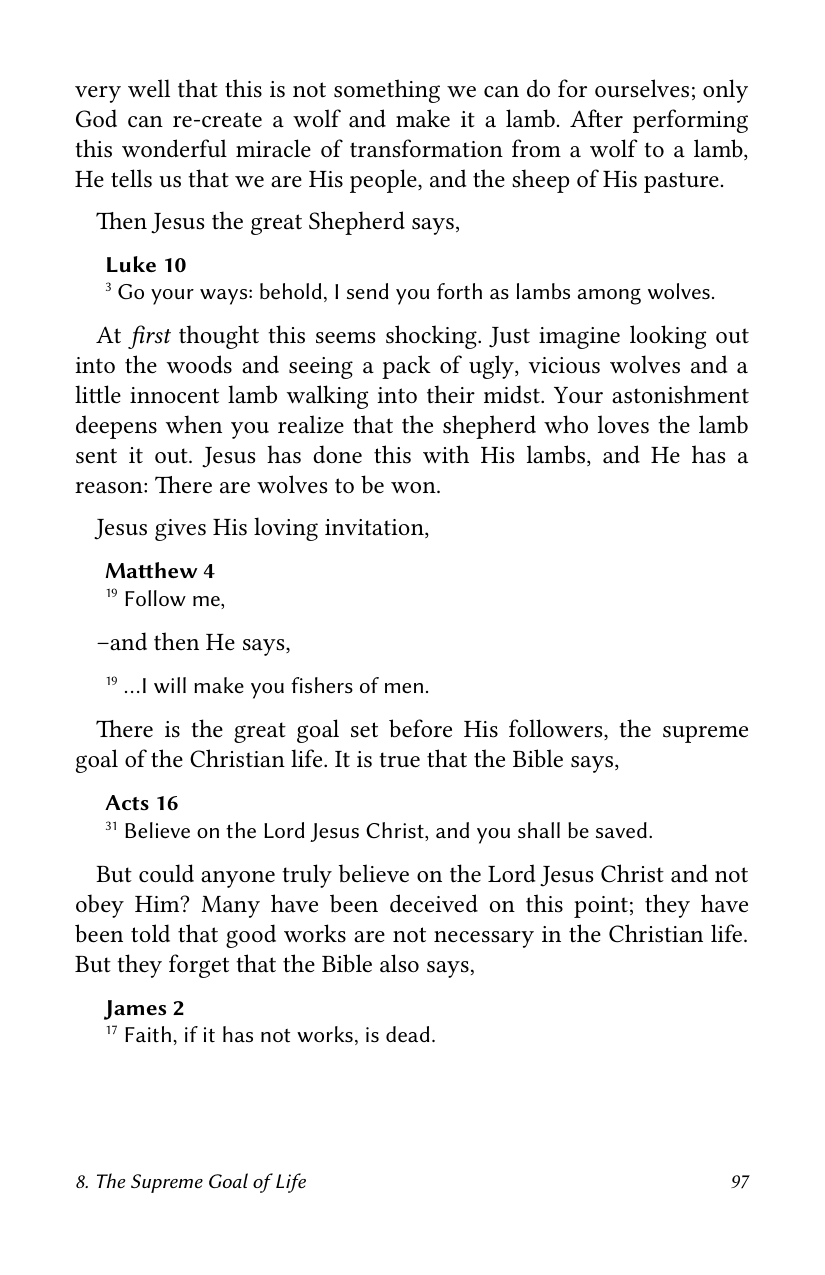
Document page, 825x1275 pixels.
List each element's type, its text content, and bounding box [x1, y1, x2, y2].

text Acts 16 [105, 790, 750, 816]
text Then Jesus the great Shepherd says, [75, 207, 750, 235]
text But could anyone truly believe on the Lord Jesus Christ and not obey Him? Many have been deceived on this point; they have been told that good works are not necessary in the Christian life. But they forget that the Bible also says, [75, 860, 750, 978]
text 3 Go your ways: behold, I send you forth as lambs among wolves. [105, 279, 720, 305]
text 19 ...I will make you fishers of men. [105, 673, 720, 699]
text Matthew 4 [105, 558, 750, 584]
text James 2 [105, 994, 750, 1021]
text 17 Faith, if it has not works, is dead. [105, 1022, 720, 1048]
text 19 Follow me, [105, 586, 720, 612]
text Luke 10 [105, 252, 750, 278]
text There is the great goal set before His followers, the supreme goal of the Christian life. It is true that the Bible says, [75, 715, 750, 774]
text 31 Believe on the Lord Jesus Christ, and you shall be saved. [105, 818, 720, 844]
text At first thought this seems shocking. Just imagine looking out into the woods and seeing a pack of ugly, vicious wolves and a little innocent lamb walking into their midst. Your astonishment deepens when you realize that the shepherd who loves the lamb sent it out. Jesus has done this with His lambs, and He has a reason: There are wolves to be won. [75, 322, 750, 499]
text very well that this is not something we can do for ourselves; only God can re-create a wolf and make it a lamb. After performing this wonderful miracle of transformation from a wolf to a lamb, He tells us that we are His people, and the sheep of His pasture. [75, 75, 750, 193]
text Jesus gives His loving invitation, [75, 513, 750, 542]
text –and then He says, [75, 628, 750, 656]
